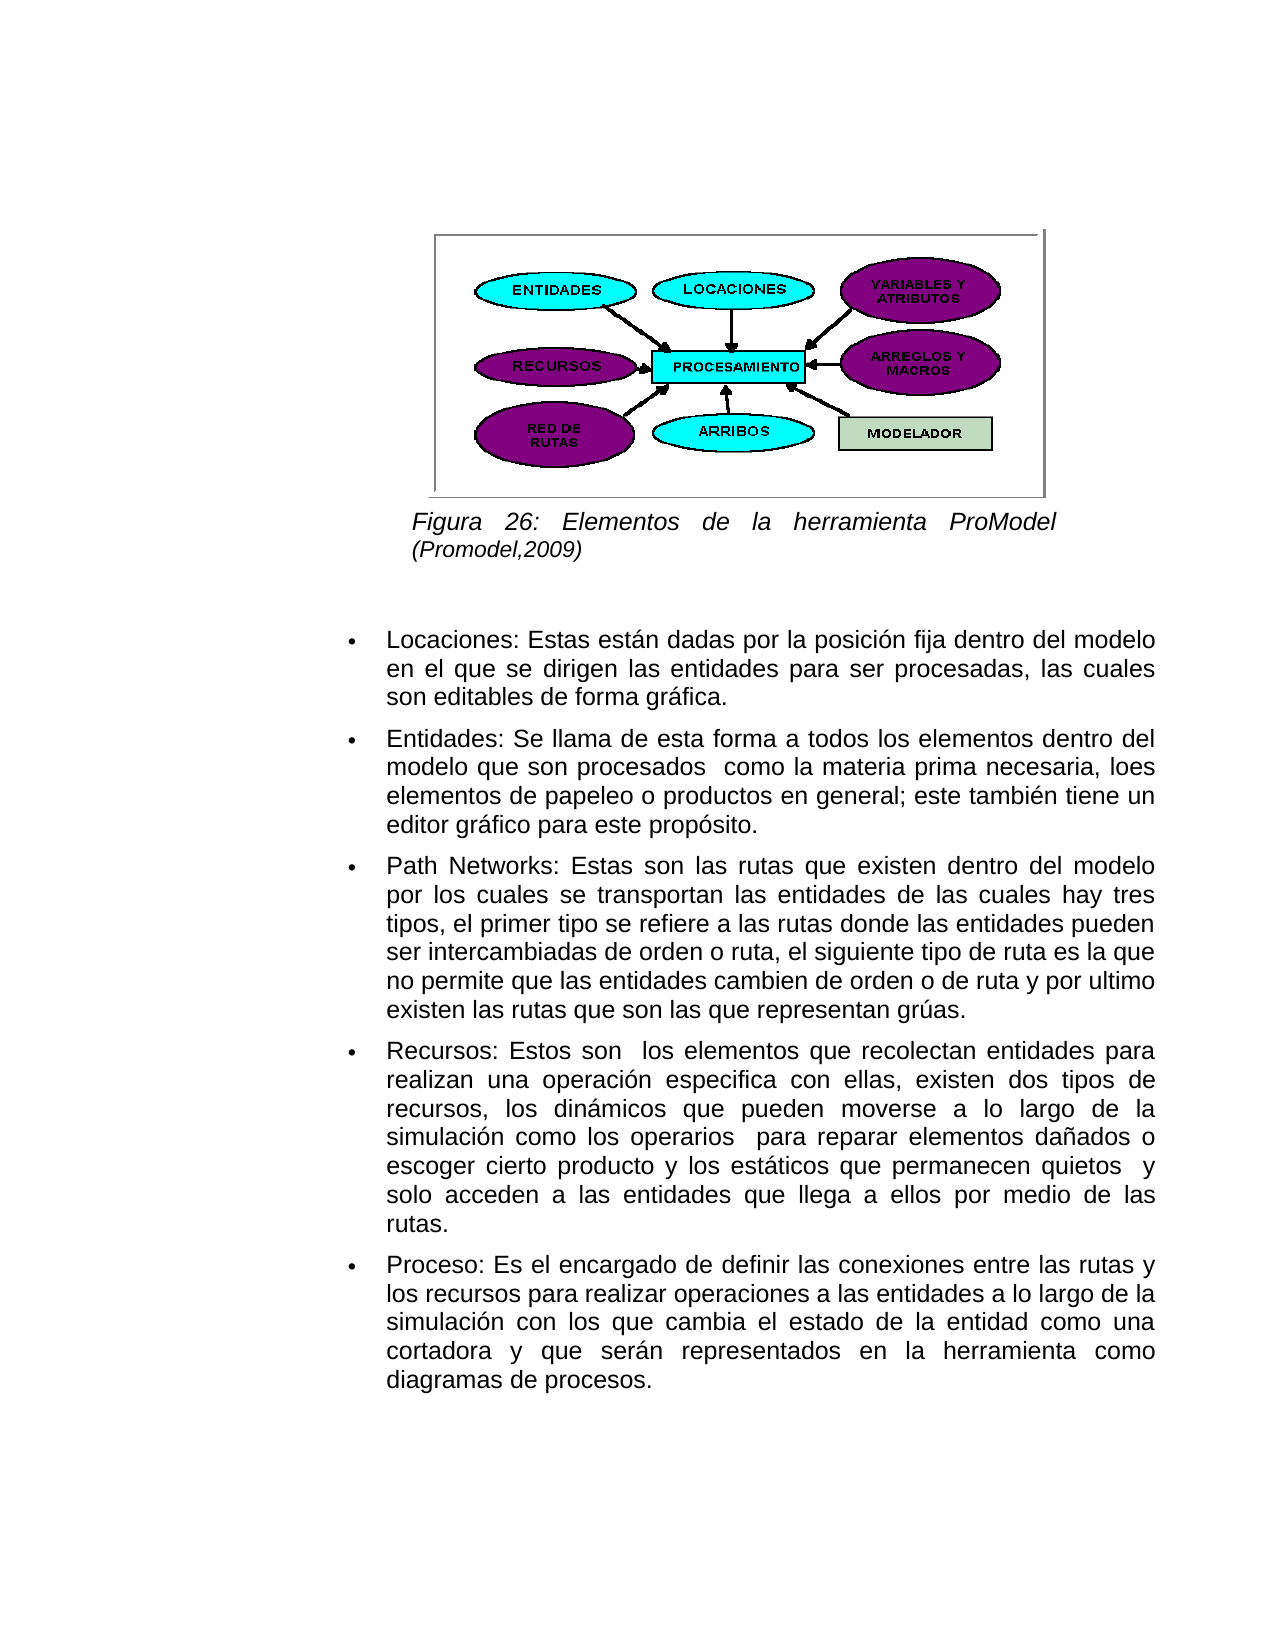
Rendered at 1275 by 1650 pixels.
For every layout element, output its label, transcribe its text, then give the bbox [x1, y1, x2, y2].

list Recursos: Estos son los elementos que recolectan entidades para realizan una operación especifica con ellas, existen dos tipos de recursos, los dinámicos que pueden moverse a lo largo de la simulación como los operarios para reparar elementos dañados o escoger cierto producto y los estáticos que permanecen quietos y solo acceden a las entidades que llega a ellos por medio de las rutas. [349, 1036, 1157, 1237]
list Proceso: Es el encargado de definir las conexiones entre las rutas y los recursos para realizar operaciones a las entidades a lo largo de la simulación con los que cambia el estado de la entidad como una cortadora y que serán representados en la herramienta como diagramas de procesos. [349, 1250, 1157, 1393]
list Path Networks: Estas son las rutas que existen dentro del modelo por los cuales se transportan las entidades de las cuales hay tres tipos, el primer tipo se refiere a las rutas donde las entidades pueden ser intercambiadas de orden o ruta, el siguiente tipo de ruta es la que no permite que las entidades cambien de orden o de ruta y por ultimo existen las rutas que son las que representan grúas. [349, 851, 1157, 1023]
text Figura 26: Elementos de la herramienta ProModel (Promodel,2009) [412, 507, 1059, 561]
list Entidades: Se llama de esta forma a todos los elementos dentro del modelo que son procesados como la materia prima necesaria, loes elementos de papeleo o productos en general; este también tiene un editor gráfico para este propósito. [349, 723, 1157, 838]
list Locaciones: Estas están dadas por la posición fija dentro del modelo en el que se dirigen las entidades para ser procesadas, las cuales son editables de forma gráfica. [349, 625, 1157, 711]
picture [428, 229, 1046, 498]
